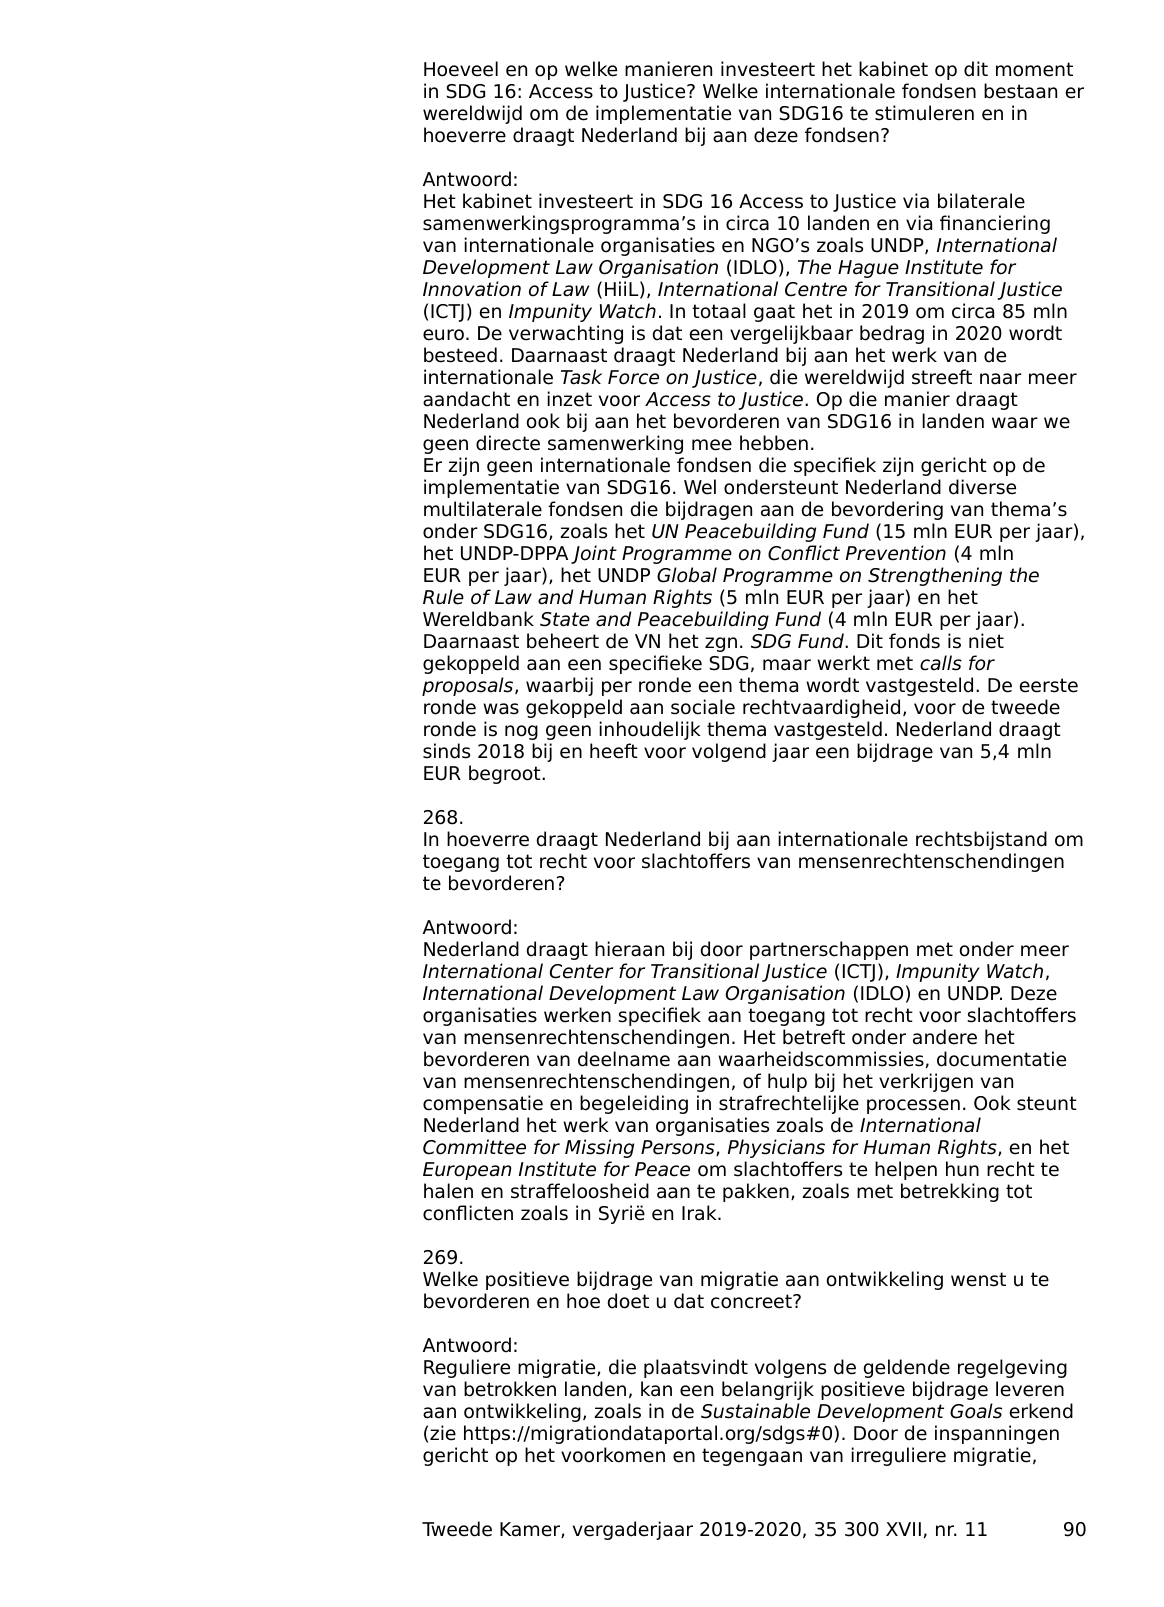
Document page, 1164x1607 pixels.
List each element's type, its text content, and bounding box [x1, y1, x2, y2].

text 268. [422, 807, 1087, 829]
text Antwoord: [422, 1335, 1087, 1357]
text Hoeveel en op welke manieren investeert het kabinet op dit moment in SDG 16: Access to Justice? Welke internationale fondsen bestaan er wereldwijd om de implementatie van SDG16 te stimuleren en in hoeverre draagt Nederland bij aan deze fondsen? [422, 59, 1087, 147]
text 269. [422, 1247, 1087, 1269]
text Reguliere migratie, die plaatsvindt volgens de geldende regelgeving van betrokken landen, kan een belangrijk positieve bijdrage leveren aan ontwikkeling, zoals in de Sustainable Development Goals erkend (zie https://migrationdataportal.org/sdgs#0). Door de inspanningen gericht op het voorkomen en tegengaan van irreguliere migratie, [422, 1357, 1087, 1467]
text Antwoord: [422, 917, 1087, 939]
text Het kabinet investeert in SDG 16 Access to Justice via bilaterale samenwerkingsprogramma’s in circa 10 landen en via financiering van internationale organisaties en NGO’s zoals UNDP, International Development Law Organisation (IDLO), The Hague Institute for Innovation of Law (HiiL), International Centre for Transitional Justice (ICTJ) en Impunity Watch. In totaal gaat het in 2019 om circa 85 mln euro. De verwachting is dat een vergelijkbaar bedrag in 2020 wordt besteed. Daarnaast draagt Nederland bij aan het werk van de internationale Task Force on Justice, die wereldwijd streeft naar meer aandacht en inzet voor Access to Justice. Op die manier draagt Nederland ook bij aan het bevorderen van SDG16 in landen waar we geen directe samenwerking mee hebben. [422, 191, 1087, 455]
text Welke positieve bijdrage van migratie aan ontwikkeling wenst u te bevorderen en hoe doet u dat concreet? [422, 1269, 1087, 1313]
text Nederland draagt hieraan bij door partnerschappen met onder meer International Center for Transitional Justice (ICTJ), Impunity Watch, International Development Law Organisation (IDLO) en UNDP. Deze organisaties werken specifiek aan toegang tot recht voor slachtoffers van mensenrechtenschendingen. Het betreft onder andere het bevorderen van deelname aan waarheidscommissies, documentatie van mensenrechtenschendingen, of hulp bij het verkrijgen van compensatie en begeleiding in strafrechtelijke processen. Ook steunt Nederland het werk van organisaties zoals de International Committee for Missing Persons, Physicians for Human Rights, en het European Institute for Peace om slachtoffers te helpen hun recht te halen en straffeloosheid aan te pakken, zoals met betrekking tot conflicten zoals in Syrië en Irak. [422, 939, 1087, 1224]
text Antwoord: [422, 169, 1087, 191]
text Er zijn geen internationale fondsen die specifiek zijn gericht op de implementatie van SDG16. Wel ondersteunt Nederland diverse multilaterale fondsen die bijdragen aan de bevordering van thema’s onder SDG16, zoals het UN Peacebuilding Fund (15 mln EUR per jaar), het UNDP-DPPA Joint Programme on Conflict Prevention (4 mln EUR per jaar), het UNDP Global Programme on Strengthening the Rule of Law and Human Rights (5 mln EUR per jaar) en het Wereldbank State and Peacebuilding Fund (4 mln EUR per jaar). Daarnaast beheert de VN het zgn. SDG Fund. Dit fonds is niet gekoppeld aan een specifieke SDG, maar werkt met calls for proposals, waarbij per ronde een thema wordt vastgesteld. De eerste ronde was gekoppeld aan sociale rechtvaardigheid, voor de tweede ronde is nog geen inhoudelijk thema vastgesteld. Nederland draagt sinds 2018 bij en heeft voor volgend jaar een bijdrage van 5,4 mln EUR begroot. [422, 455, 1087, 784]
text In hoeverre draagt Nederland bij aan internationale rechtsbijstand om toegang tot recht voor slachtoffers van mensenrechtenschendingen te bevorderen? [422, 829, 1087, 895]
